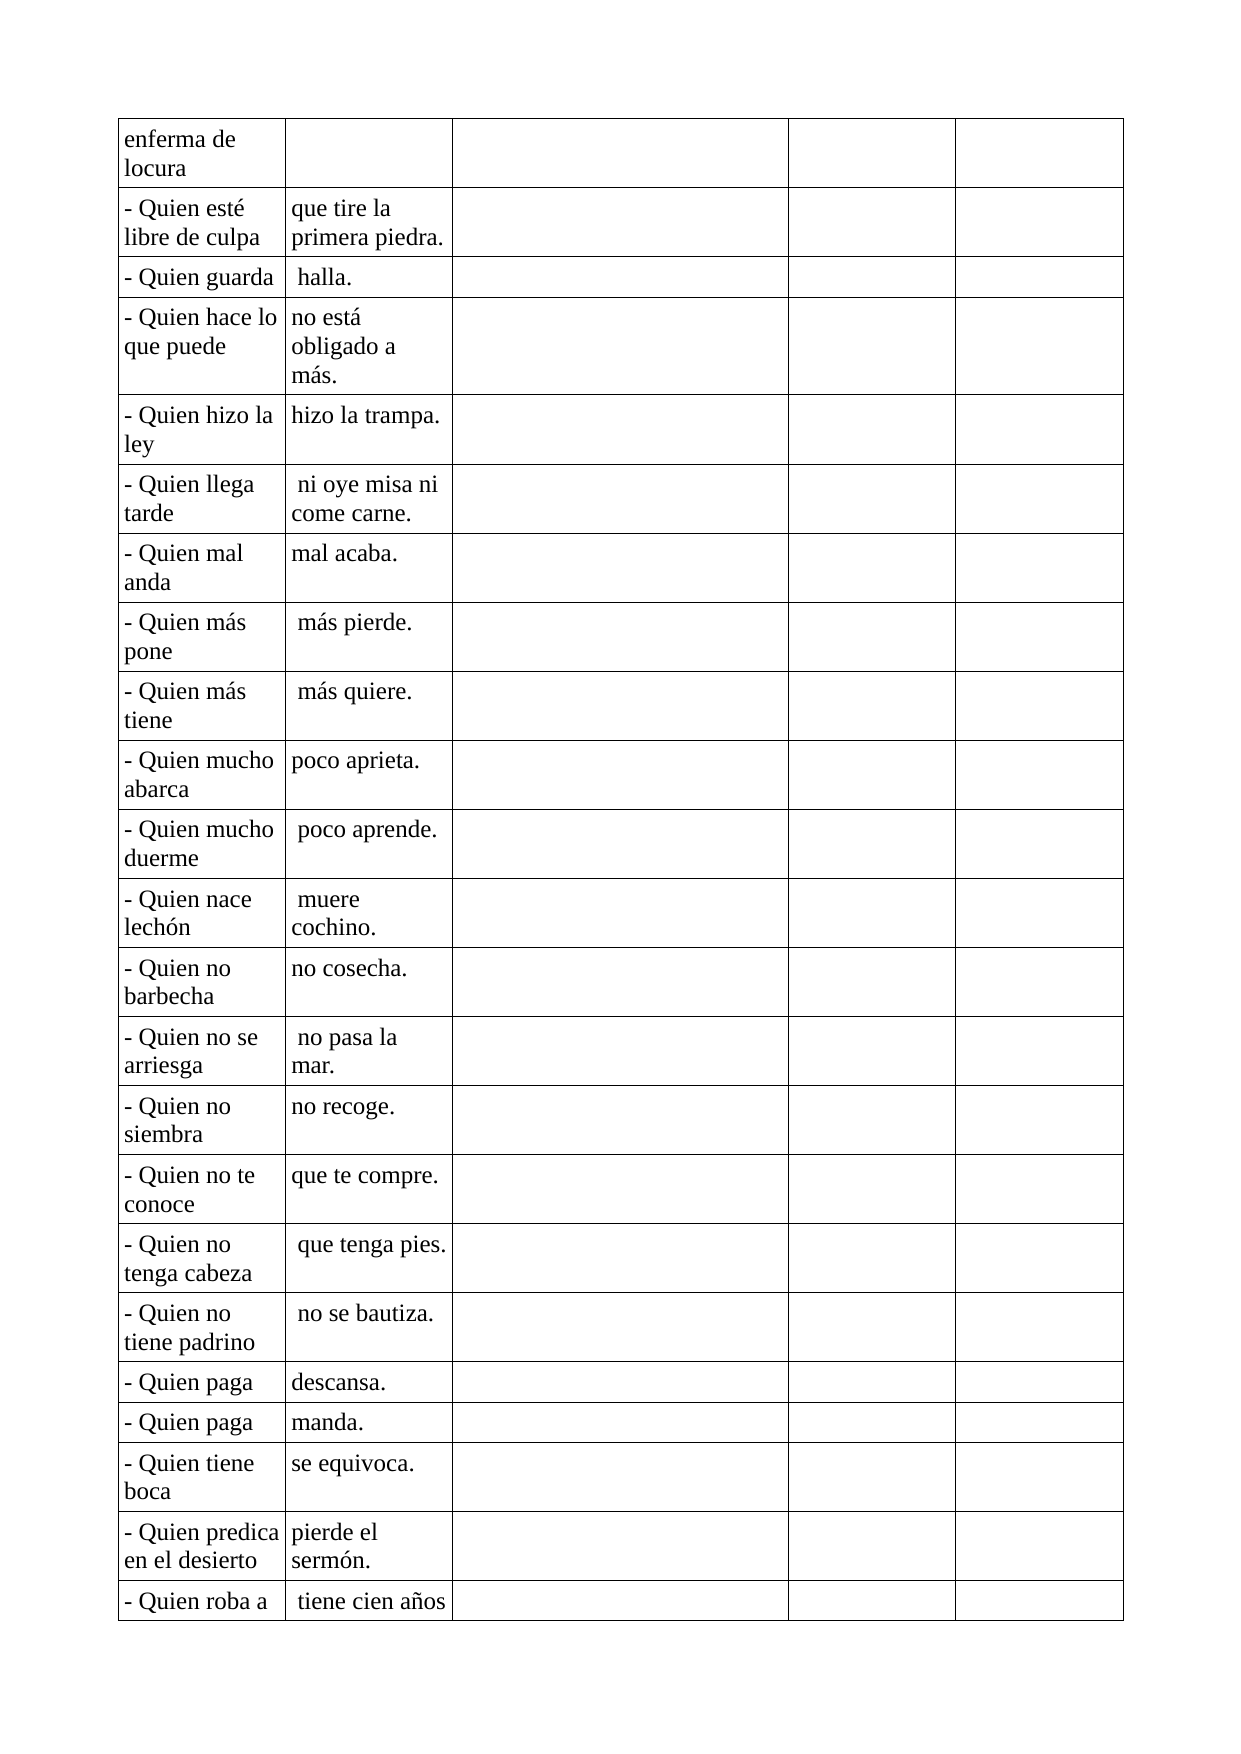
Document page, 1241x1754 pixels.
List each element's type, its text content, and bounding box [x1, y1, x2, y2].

table_cell [956, 1155, 1123, 1223]
table_cell [789, 879, 955, 947]
table_cell [453, 1403, 788, 1442]
table_cell no recoge. [286, 1086, 452, 1154]
table_cell [789, 1017, 955, 1085]
table_cell [956, 1362, 1123, 1402]
table_cell ni oye misa ni come carne. [286, 465, 452, 532]
table_cell no cosecha. [286, 948, 452, 1016]
table_cell [453, 1155, 788, 1223]
table_cell - Quien hace lo que puede [119, 298, 285, 394]
table_cell muere cochino. [286, 879, 452, 947]
table_cell [956, 465, 1123, 532]
table_cell [453, 395, 788, 463]
table_cell [956, 298, 1123, 394]
table_cell no se bautiza. [286, 1293, 452, 1361]
table_cell que te compre. [286, 1155, 452, 1223]
table_cell [789, 119, 955, 187]
table_cell [956, 810, 1123, 878]
table_cell [453, 603, 788, 671]
table_cell [956, 672, 1123, 740]
table_cell - Quien no siembra [119, 1086, 285, 1154]
table_cell - Quien hizo la ley [119, 395, 285, 463]
table_cell [453, 257, 788, 297]
table_cell [453, 188, 788, 256]
table_cell [956, 603, 1123, 671]
table_cell - Quien roba a [119, 1581, 285, 1620]
table_cell poco aprende. [286, 810, 452, 878]
table_cell - Quien mucho duerme [119, 810, 285, 878]
table_cell [789, 603, 955, 671]
table_cell [789, 1403, 955, 1442]
table_cell [453, 1512, 788, 1580]
table_cell [453, 1362, 788, 1402]
table_cell [789, 1224, 955, 1292]
table_cell [956, 119, 1123, 187]
table_cell - Quien no te conoce [119, 1155, 285, 1223]
table_cell - Quien más tiene [119, 672, 285, 740]
table_cell [956, 395, 1123, 463]
table_cell [789, 1155, 955, 1223]
table_cell [453, 1581, 788, 1620]
table_cell tiene cien años [286, 1581, 452, 1620]
table_cell [956, 1017, 1123, 1085]
table_cell se equivoca. [286, 1443, 452, 1511]
table_cell enferma de locura [119, 119, 285, 187]
table_cell que tenga pies. [286, 1224, 452, 1292]
table_cell - Quien nace lechón [119, 879, 285, 947]
table_cell - Quien tiene boca [119, 1443, 285, 1511]
table_cell [789, 395, 955, 463]
table_cell [789, 741, 955, 809]
table_cell - Quien no barbecha [119, 948, 285, 1016]
table_cell - Quien esté libre de culpa [119, 188, 285, 256]
table_cell [789, 810, 955, 878]
table_cell [956, 257, 1123, 297]
table_cell [453, 1017, 788, 1085]
table_cell [453, 948, 788, 1016]
table_cell [453, 1443, 788, 1511]
table_cell - Quien guarda [119, 257, 285, 297]
table_cell descansa. [286, 1362, 452, 1402]
table_cell más pierde. [286, 603, 452, 671]
table_cell poco aprieta. [286, 741, 452, 809]
table_cell [789, 1086, 955, 1154]
table_cell - Quien no tiene padrino [119, 1293, 285, 1361]
table_cell - Quien mucho abarca [119, 741, 285, 809]
table_cell - Quien no se arriesga [119, 1017, 285, 1085]
table_cell [956, 1581, 1123, 1620]
table_cell [789, 257, 955, 297]
table_cell [453, 119, 788, 187]
table_cell [453, 534, 788, 602]
table_cell [789, 188, 955, 256]
table_cell - Quien mal anda [119, 534, 285, 602]
table_cell [789, 465, 955, 532]
table_cell hizo la trampa. [286, 395, 452, 463]
table_cell pierde el sermón. [286, 1512, 452, 1580]
table_cell [789, 1443, 955, 1511]
table_cell [789, 1362, 955, 1402]
table_cell - Quien llega tarde [119, 465, 285, 532]
table_cell mal acaba. [286, 534, 452, 602]
table_cell [789, 298, 955, 394]
table_cell [789, 948, 955, 1016]
table_cell [789, 1293, 955, 1361]
table_cell [956, 1293, 1123, 1361]
table_cell [956, 1224, 1123, 1292]
table_cell [956, 1512, 1123, 1580]
table_cell [453, 741, 788, 809]
table_cell [453, 1293, 788, 1361]
table_cell - Quien no tenga cabeza [119, 1224, 285, 1292]
table_cell - Quien más pone [119, 603, 285, 671]
table_cell [956, 188, 1123, 256]
table_cell - Quien predica en el desierto [119, 1512, 285, 1580]
table_cell no está obligado a más. [286, 298, 452, 394]
table_cell [286, 119, 452, 187]
table_cell [956, 1403, 1123, 1442]
table_cell [789, 1512, 955, 1580]
table_cell [453, 879, 788, 947]
table_cell que tire la primera piedra. [286, 188, 452, 256]
table_cell [789, 672, 955, 740]
table_cell [453, 810, 788, 878]
table_cell [956, 1086, 1123, 1154]
table_cell [956, 879, 1123, 947]
table_cell [789, 1581, 955, 1620]
table_cell [956, 741, 1123, 809]
table_cell [453, 1086, 788, 1154]
table_cell más quiere. [286, 672, 452, 740]
table_cell manda. [286, 1403, 452, 1442]
table_cell no pasa la mar. [286, 1017, 452, 1085]
table_cell [956, 948, 1123, 1016]
table_cell - Quien paga [119, 1362, 285, 1402]
table_cell [789, 534, 955, 602]
table_cell [956, 534, 1123, 602]
table_cell halla. [286, 257, 452, 297]
table_cell - Quien paga [119, 1403, 285, 1442]
table_cell [453, 465, 788, 532]
table_cell [453, 1224, 788, 1292]
table_cell [453, 672, 788, 740]
table_cell [453, 298, 788, 394]
table_cell [956, 1443, 1123, 1511]
